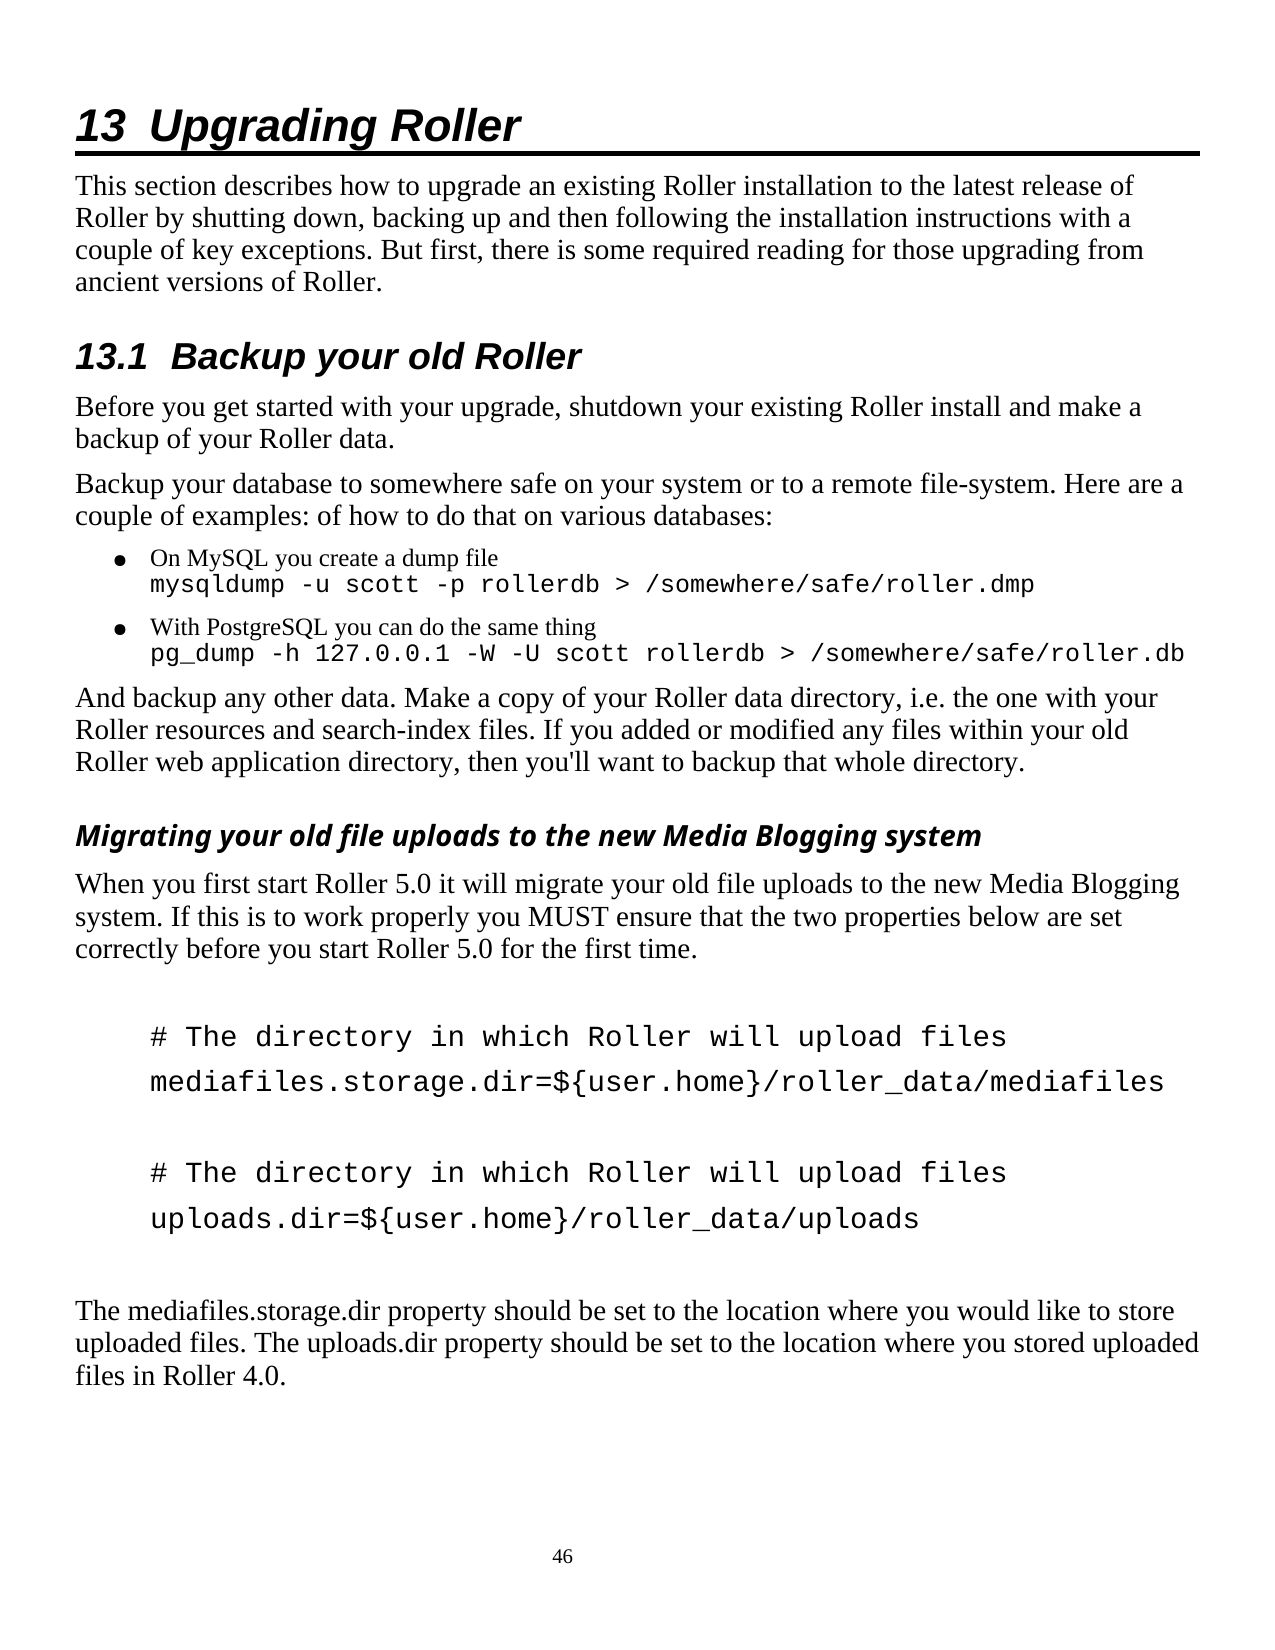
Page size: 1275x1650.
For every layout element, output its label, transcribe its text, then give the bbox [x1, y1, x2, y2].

text uploads.dir=${user.home}/roller_data/uploads [75, 1204, 1200, 1237]
text When you first start Roller 5.0 it will migrate your old file uploads to the new Media Blogging system. If this is to work properly you MUST ensure that the two properties below are set correctly before you start Roller 5.0 for the first time. [75, 868, 1200, 965]
text mediafiles.storage.dir=${user.home}/roller_data/mediafiles [75, 1067, 1200, 1101]
list With PostgreSQL you can do the same thing pg_dump -h 127.0.0.1 -W -U scott rollerdb > /somewhere/safe/roller.db [112, 613, 1200, 669]
list On MySQL you create a dump file mysqldump -u scott -p rollerdb > /somewhere/safe/roller.dmp [112, 544, 1200, 600]
subtitle Backup your old Roller [75, 336, 1200, 377]
text # The directory in which Roller will upload files [75, 1022, 1200, 1055]
text Before you get started with your upgrade, shutdown your existing Roller install and make a backup of your Roller data. [75, 390, 1200, 454]
text This section describes how to upgrade an existing Roller installation to the latest release of Roller by shutting down, backing up and then following the installation instructions with a couple of key exceptions. But first, there is some required reading for those upgrading from ancient versions of Roller. [75, 169, 1200, 298]
text And backup any other data. Make a copy of your Roller data directory, i.e. the one with your Roller resources and search-index files. If you added or modified any files within your old Roller web application directory, then you'll want to backup that whole directory. [75, 681, 1200, 778]
text Backup your database to somewhere safe on your system or to a remote file-system. Here are a couple of examples: of how to do that on various databases: [75, 467, 1200, 532]
text # The directory in which Roller will upload files [75, 1158, 1200, 1192]
subtitle Upgrading Roller [75, 100, 1200, 151]
subtitle Migrating your old file uploads to the new Media Blogging system [75, 816, 1200, 855]
text The mediafiles.storage.dir property should be set to the location where you would like to store uploaded files. The uploads.dir property should be set to the location where you stored uploaded files in Roller 4.0. [75, 1294, 1200, 1391]
